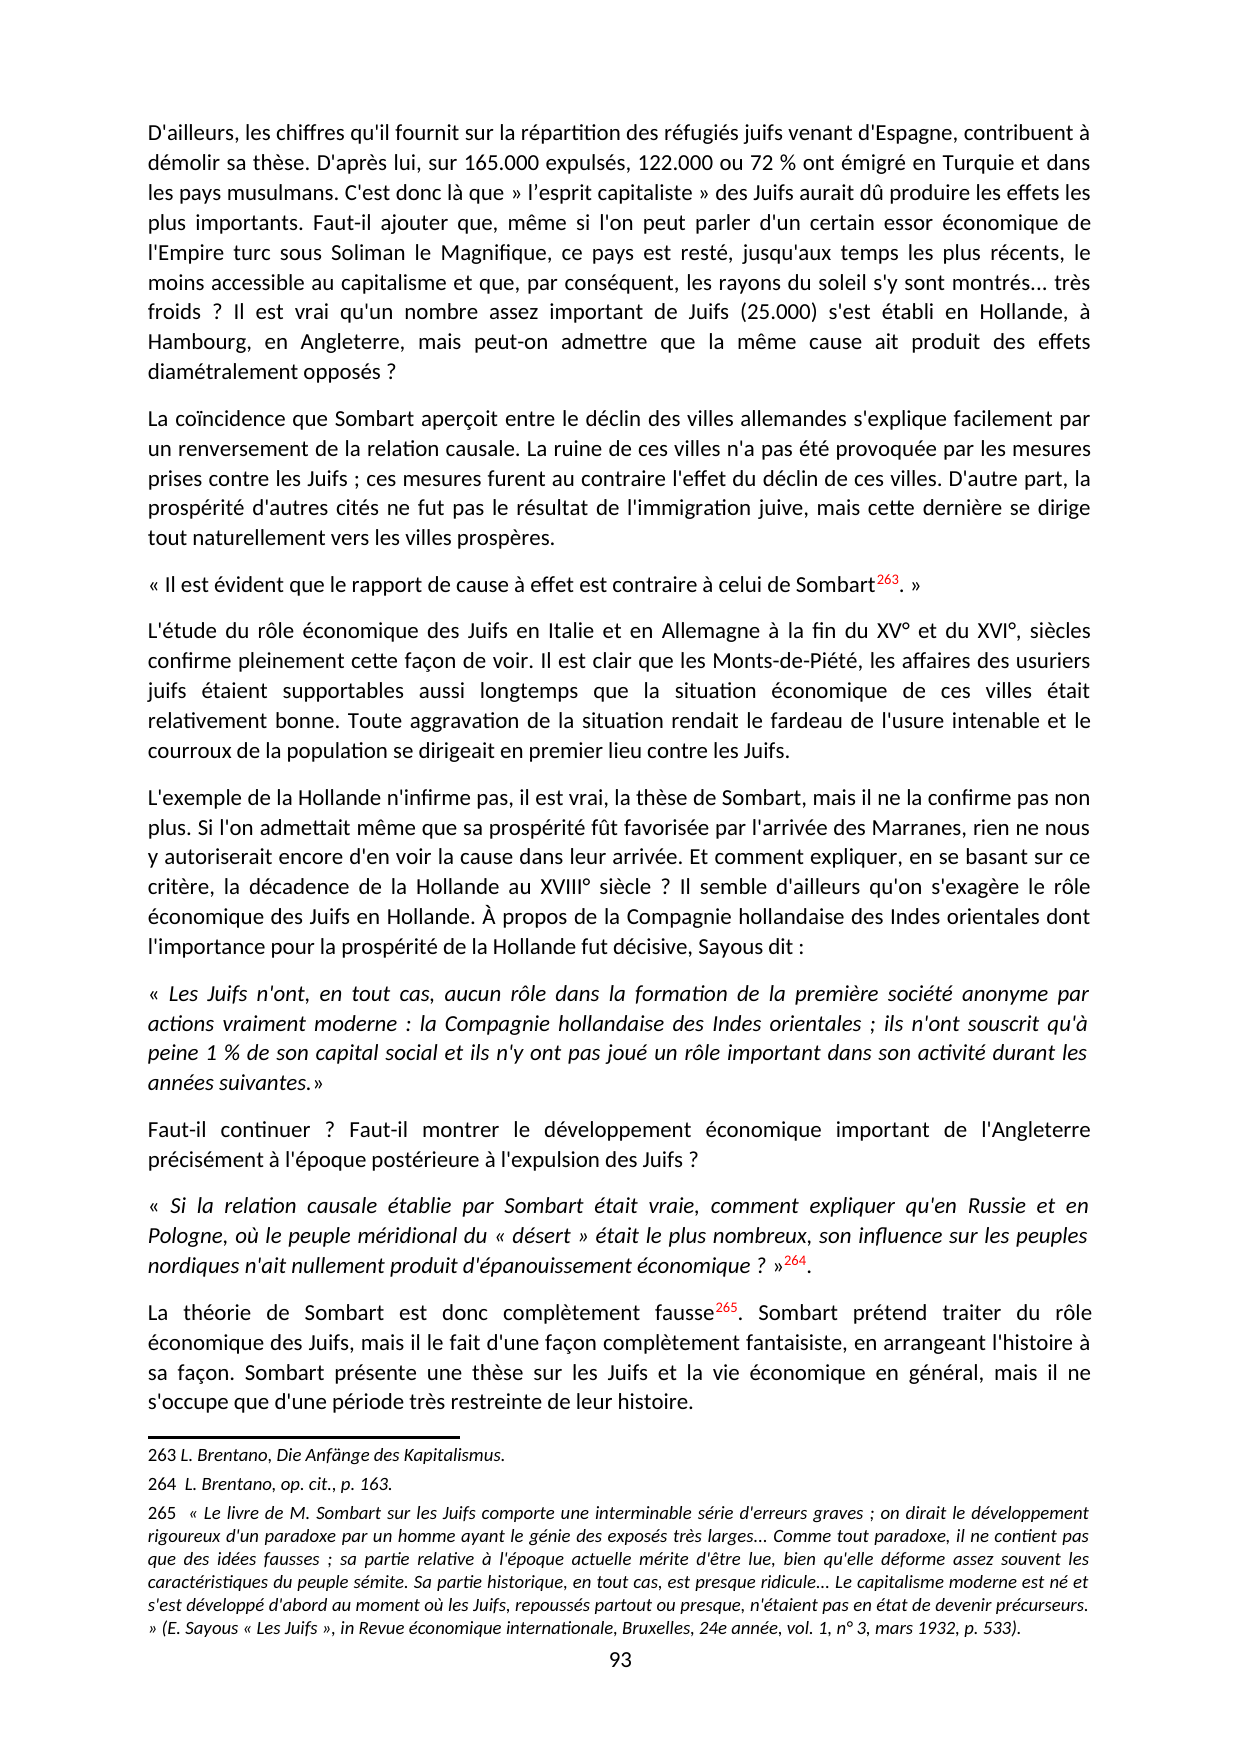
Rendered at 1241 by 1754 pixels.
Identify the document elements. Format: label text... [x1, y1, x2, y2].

text L. Brentano, op. cit., p. 163. [148, 1472, 1093, 1495]
text La coïncidence que Sombart aperçoit entre le déclin des villes allemandes s'explique facilement par un renversement de la relation causale. La ruine de ces villes n'a pas été provoquée par les mesures prises contre les Juifs ; ces mesures furent au contraire l'effet du déclin de ces villes. D'autre part, la prospérité d'autres cités ne fut pas le résultat de l'immigration juive, mais cette dernière se dirige tout naturellement vers les villes prospères. [148, 404, 1093, 551]
text « Le livre de M. Sombart sur les Juifs comporte une interminable série d'erreurs graves ; on dirait le développement rigoureux d'un paradoxe par un homme ayant le génie des exposés très larges... Comme tout paradoxe, il ne contient pas que des idées fausses ; sa partie relative à l'époque actuelle mérite d'être lue, bien qu'elle déforme assez souvent les caractéristiques du peuple sémite. Sa partie historique, en tout cas, est presque ridicule... Le capitalisme moderne est né et s'est développé d'abord au moment où les Juifs, repoussés partout ou presque, n'étaient pas en état de devenir précurseurs. » (E. Sayous « Les Juifs », in Revue économique internationale, Bruxelles, 24e année, vol. 1, n° 3, mars 1932, p. 533). [148, 1501, 1093, 1639]
text « Si la relation causale établie par Sombart était vraie, comment expliquer qu'en Russie et en Pologne, où le peuple méridional du « désert » était le plus nombreux, son influence sur les peuples nordiques n'ait nullement produit d'épanouissement économique ? ». [148, 1191, 1093, 1279]
text L'étude du rôle économique des Juifs en Italie et en Allemagne à la fin du XV° et du XVI°, siècles confirme pleinement cette façon de voir. Il est clair que les Monts-de-Piété, les affaires des usuriers juifs étaient supportables aussi longtemps que la situation économique de ces villes était relativement bonne. Toute aggravation de la situation rendait le fardeau de l'usure intenable et le courroux de la population se dirigeait en premier lieu contre les Juifs. [148, 617, 1093, 764]
text D'ailleurs, les chiffres qu'il fournit sur la répartition des réfugiés juifs venant d'Espagne, contribuent à démolir sa thèse. D'après lui, sur 165.000 expulsés, 122.000 ou 72 % ont émigré en Turquie et dans les pays musulmans. C'est donc là que » l’esprit capitaliste » des Juifs aurait dû produire les effets les plus importants. Faut-il ajouter que, même si l'on peut parler d'un certain essor économique de l'Empire turc sous Soliman le Magnifique, ce pays est resté, jusqu'aux temps les plus récents, le moins accessible au capitalisme et que, par conséquent, les rayons du soleil s'y sont montrés... très froids ? Il est vrai qu'un nombre assez important de Juifs (25.000) s'est établi en Hollande, à Hambourg, en Angleterre, mais peut-on admettre que la même cause ait produit des effets diamétralement opposés ? [148, 118, 1093, 385]
text L'exemple de la Hollande n'infirme pas, il est vrai, la thèse de Sombart, mais il ne la confirme pas non plus. Si l'on admettait même que sa prospérité fût favorisée par l'arrivée des Marranes, rien ne nous y autoriserait encore d'en voir la cause dans leur arrivée. Et comment expliquer, en se basant sur ce critère, la décadence de la Hollande au XVIII° siècle ? Il semble d'ailleurs qu'on s'exagère le rôle économique des Juifs en Hollande. À propos de la Compagnie hollandaise des Indes orientales dont l'importance pour la prospérité de la Hollande fut décisive, Sayous dit : [148, 783, 1093, 960]
text « Les Juifs n'ont, en tout cas, aucun rôle dans la formation de la première société anonyme par actions vraiment moderne : la Compagnie hollandaise des Indes orientales ; ils n'ont souscrit qu'à peine 1 % de son capital social et ils n'y ont pas joué un rôle important dans son activité durant les années suivantes.» [148, 979, 1093, 1096]
text Faut-il continuer ? Faut-il montrer le développement économique important de l'Angleterre précisément à l'époque postérieure à l'expulsion des Juifs ? [148, 1115, 1093, 1173]
text L. Brentano, Die Anfänge des Kapitalismus. [148, 1443, 1093, 1466]
text La théorie de Sombart est donc complètement fausse. Sombart prétend traiter du rôle économique des Juifs, mais il le fait d'une façon complètement fantaisiste, en arrangeant l'histoire à sa façon. Sombart présente une thèse sur les Juifs et la vie économique en général, mais il ne s'occupe que d'une période très restreinte de leur histoire. [148, 1298, 1093, 1416]
text « Il est évident que le rapport de cause à effet est contraire à celui de Sombart. » [148, 570, 1093, 598]
